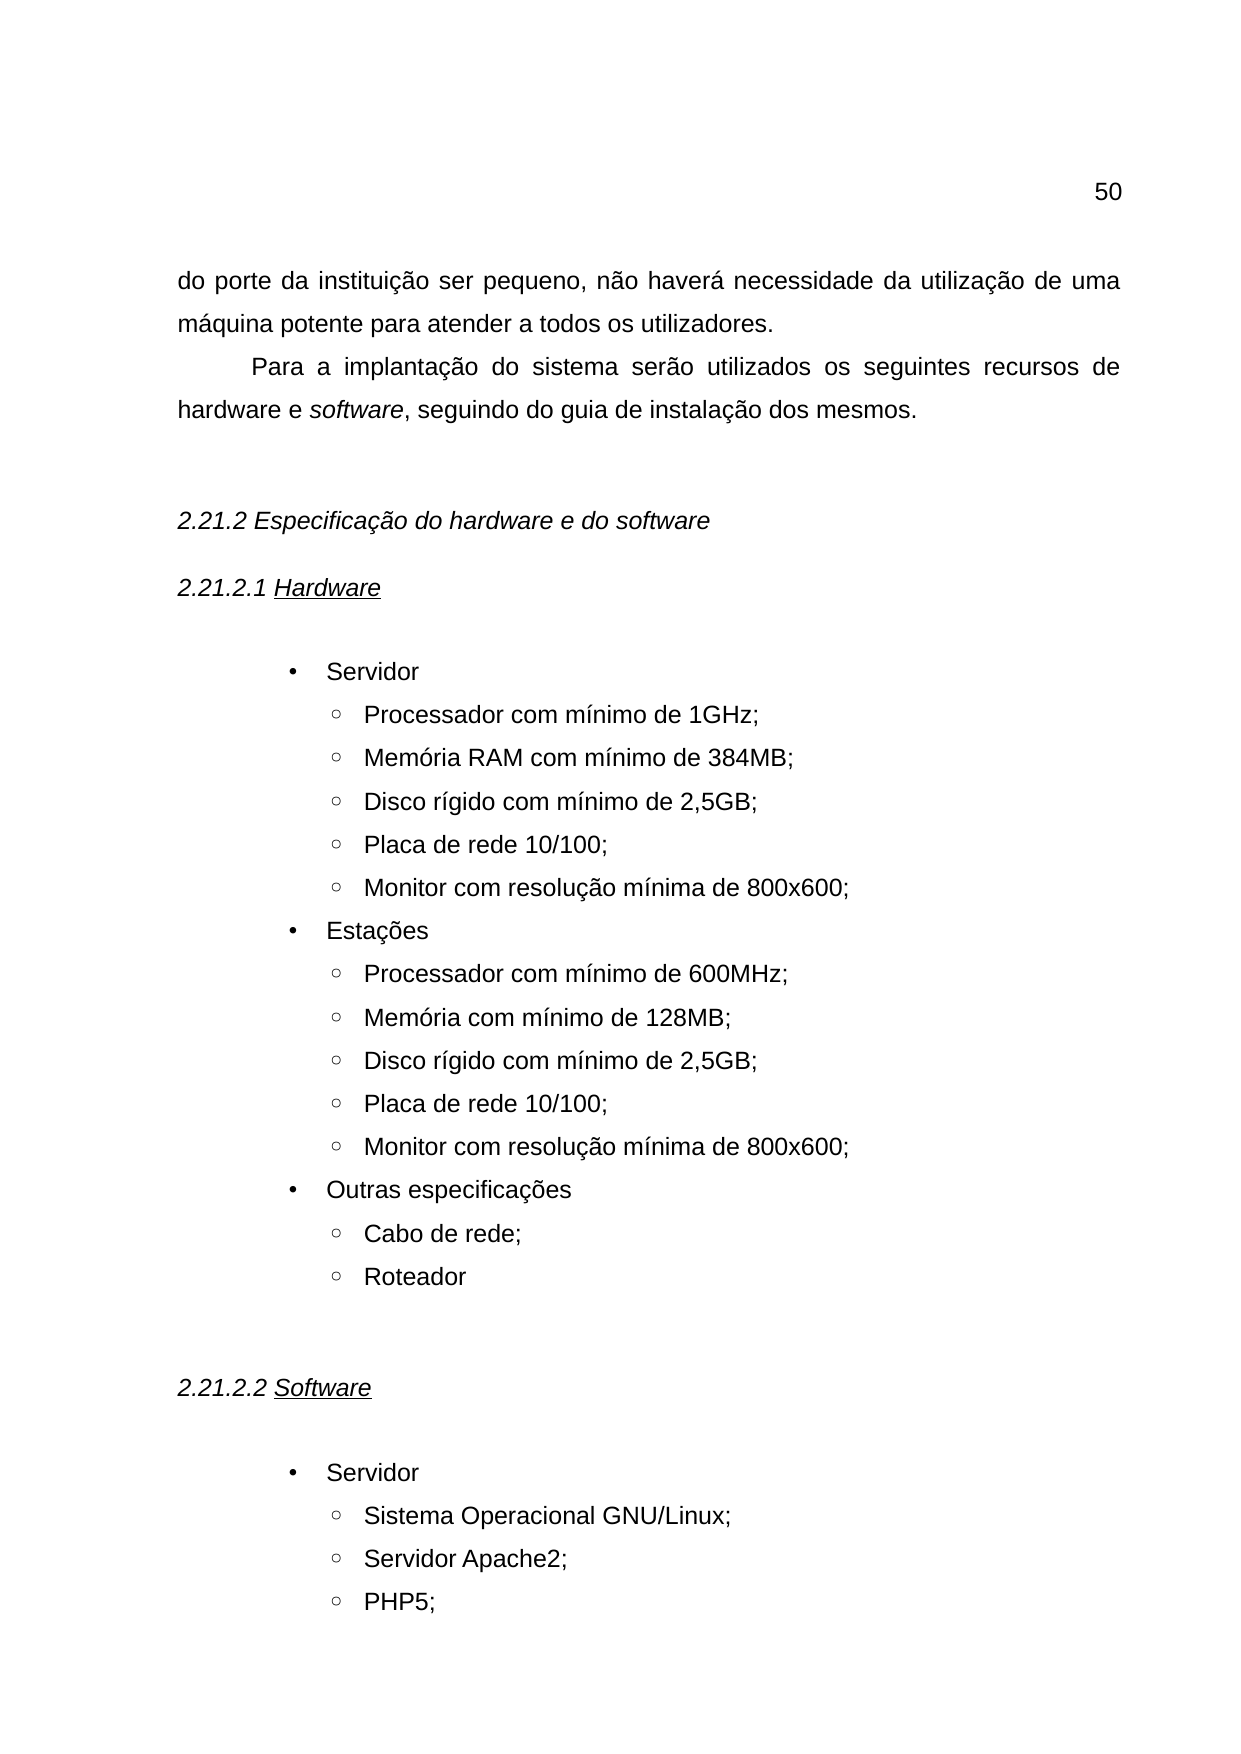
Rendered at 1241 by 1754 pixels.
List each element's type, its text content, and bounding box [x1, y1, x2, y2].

list Disco rígido com mínimo de 2,5GB; [326, 786, 1122, 815]
list Placa de rede 10/100; [326, 1089, 1122, 1118]
list Memória com mínimo de 128MB; [326, 1003, 1122, 1031]
subtitle 2.21.2.1 Hardware [177, 573, 1122, 601]
subtitle 2.21.2 Especificação do hardware e do software [177, 506, 1122, 535]
list Estações [288, 916, 1122, 945]
list Outras especificações [288, 1176, 1122, 1204]
list Servidor Apache2; [326, 1544, 1122, 1573]
list PHP5; [326, 1587, 1122, 1616]
list Roteador [326, 1262, 1122, 1291]
list Placa de rede 10/100; [326, 830, 1122, 858]
list Monitor com resolução mínima de 800x600; [326, 1132, 1122, 1161]
list Memória RAM com mínimo de 384MB; [326, 743, 1122, 772]
list Sistema Operacional GNU/Linux; [326, 1501, 1122, 1529]
list Processador com mínimo de 1GHz; [326, 700, 1122, 729]
list Cabo de rede; [326, 1219, 1122, 1248]
list Processador com mínimo de 600MHz; [326, 959, 1122, 988]
list Monitor com resolução mínima de 800x600; [326, 873, 1122, 902]
subtitle 2.21.2.2 Software [177, 1373, 1122, 1402]
text Para a implantação do sistema serão utilizados os seguintes recursos de hardware e software, seguindo do guia de instalação dos mesmos. [177, 352, 1122, 424]
text do porte da instituição ser pequeno, não haverá necessidade da utilização de uma máquina potente para atender a todos os utilizadores. [177, 266, 1122, 338]
list Servidor [288, 1457, 1122, 1486]
list Disco rígido com mínimo de 2,5GB; [326, 1046, 1122, 1075]
list Servidor [288, 657, 1122, 686]
